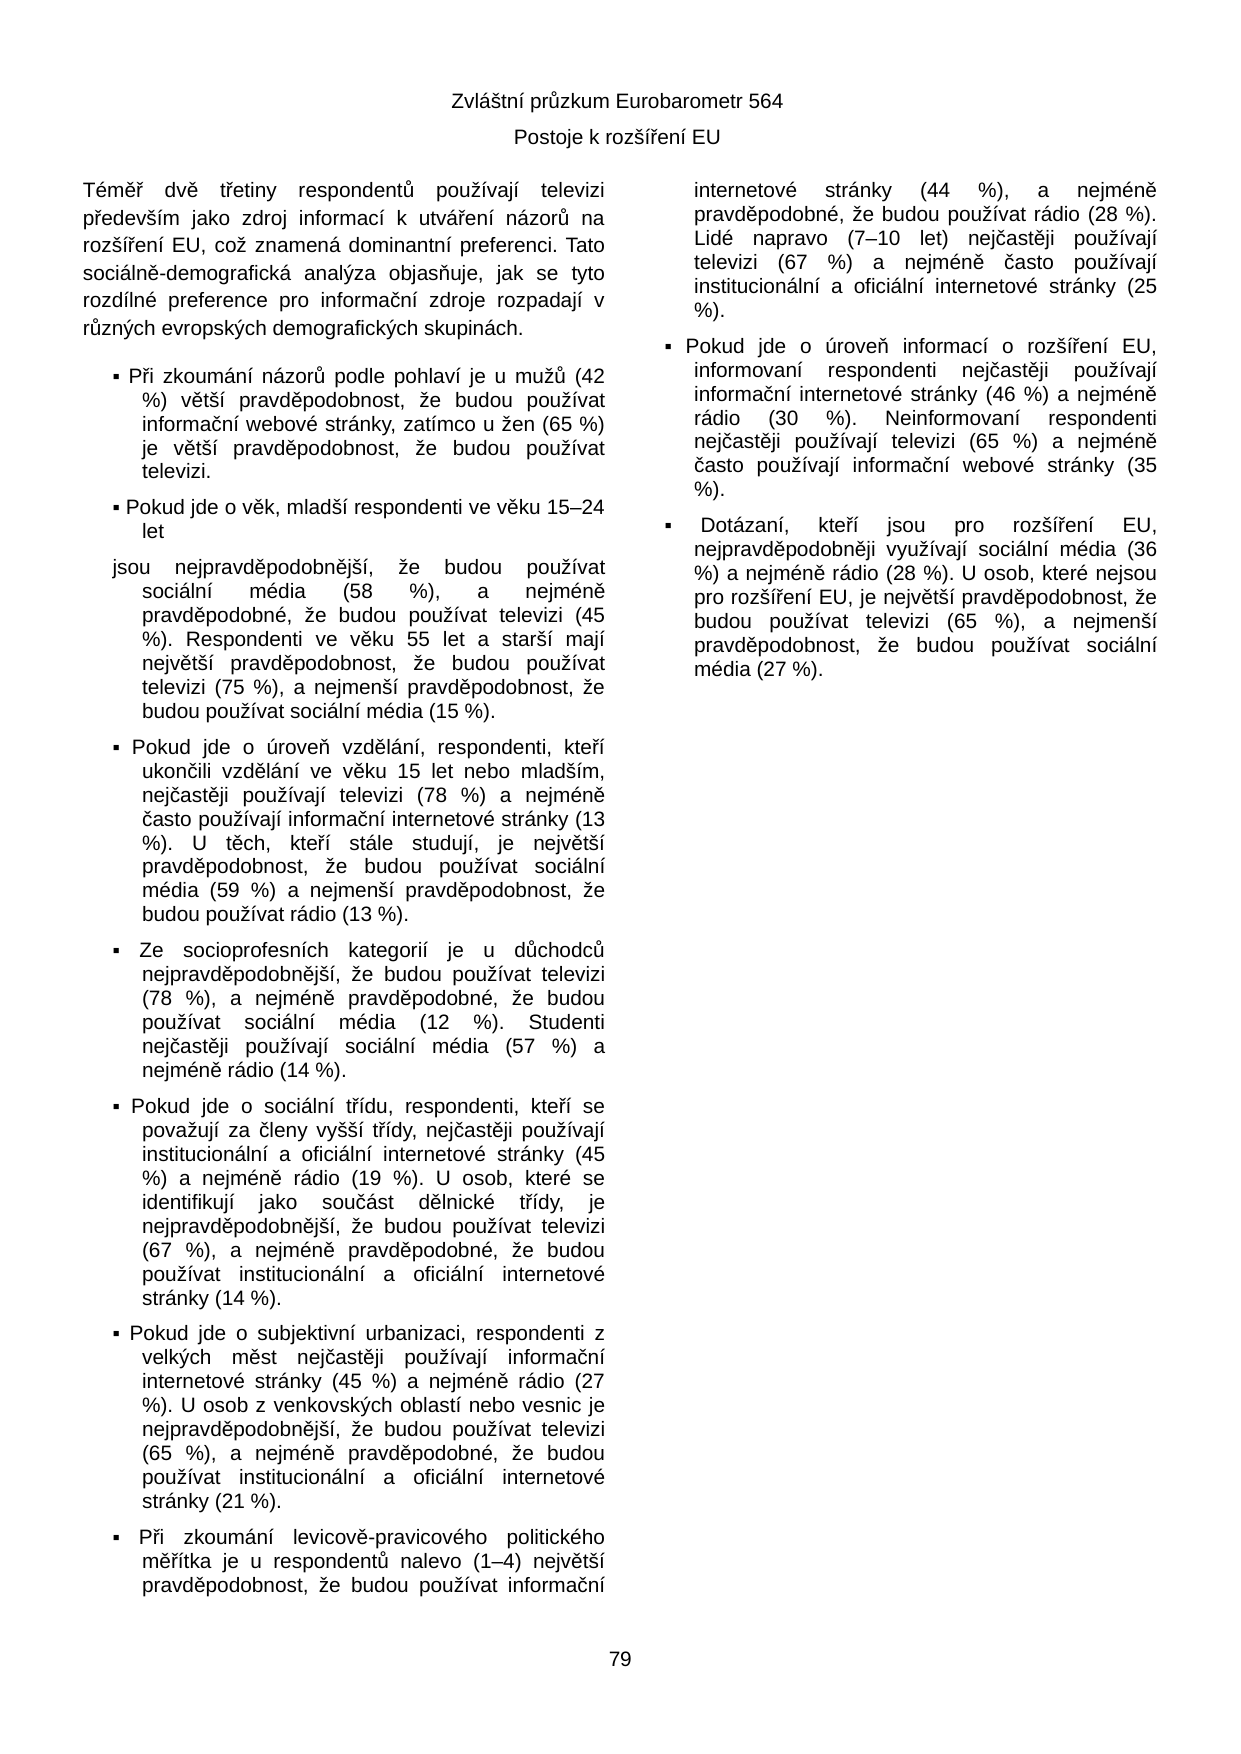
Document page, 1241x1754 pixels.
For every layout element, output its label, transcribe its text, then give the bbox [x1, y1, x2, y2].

text Téměř dvě třetiny respondentů používají televizi především jako zdroj informací k utváření názorů na rozšíření EU, což znamená dominantní preferenci. Tato sociálně-demografická analýza objasňuje, jak se tyto rozdílné preference pro informační zdroje rozpadají v různých evropských demografických skupinách. [83, 178, 605, 339]
text ▪ Ze socioprofesních kategorií je u důchodců nejpravděpodobnější, že budou používat televizi (78 %), a nejméně pravděpodobné, že budou používat sociální média (12 %). Studenti nejčastěji používají sociální média (57 %) a nejméně rádio (14 %). [112, 938, 605, 1082]
text ▪ Pokud jde o sociální třídu, respondenti, kteří se považují za členy vyšší třídy, nejčastěji používají institucionální a oficiální internetové stránky (45 %) a nejméně rádio (19 %). U osob, které se identifikují jako součást dělnické třídy, je nejpravděpodobnější, že budou používat televizi (67 %), a nejméně pravděpodobné, že budou používat institucionální a oficiální internetové stránky (14 %). [112, 1094, 605, 1309]
text ▪ Při zkoumání levicově-pravicového politického měřítka je u respondentů nalevo (1–4) největší pravděpodobnost, že budou používat informační [112, 1525, 605, 1597]
text ▪ Pokud jde o věk, mladší respondenti ve věku 15–24 let [112, 495, 605, 543]
text ▪ Při zkoumání názorů podle pohlaví je u mužů (42 %) větší pravděpodobnost, že budou používat informační webové stránky, zatímco u žen (65 %) je větší pravděpodobnost, že budou používat televizi. [112, 363, 605, 483]
text ▪ Pokud jde o úroveň vzdělání, respondenti, kteří ukončili vzdělání ve věku 15 let nebo mladším, nejčastěji používají televizi (78 %) a nejméně často používají informační internetové stránky (13 %). U těch, kteří stále studují, je největší pravděpodobnost, že budou používat sociální média (59 %) a nejmenší pravděpodobnost, že budou používat rádio (13 %). [112, 734, 605, 926]
text internetové stránky (44 %), a nejméně pravděpodobné, že budou používat rádio (28 %). Lidé napravo (7–10 let) nejčastěji používají televizi (67 %) a nejméně často používají institucionální a oficiální internetové stránky (25 %). [664, 178, 1157, 322]
text jsou nejpravděpodobnější, že budou používat sociální média (58 %), a nejméně pravděpodobné, že budou používat televizi (45 %). Respondenti ve věku 55 let a starší mají největší pravděpodobnost, že budou používat televizi (75 %), a nejmenší pravděpodobnost, že budou používat sociální média (15 %). [112, 555, 605, 723]
text ▪ Pokud jde o úroveň informací o rozšíření EU, informovaní respondenti nejčastěji používají informační internetové stránky (46 %) a nejméně rádio (30 %). Neinformovaní respondenti nejčastěji používají televizi (65 %) a nejméně často používají informační webové stránky (35 %). [664, 333, 1157, 501]
text ▪ Pokud jde o subjektivní urbanizaci, respondenti z velkých měst nejčastěji používají informační internetové stránky (45 %) a nejméně rádio (27 %). U osob z venkovských oblastí nebo vesnic je nejpravděpodobnější, že budou používat televizi (65 %), a nejméně pravděpodobné, že budou používat institucionální a oficiální internetové stránky (21 %). [112, 1321, 605, 1513]
text ▪ Dotázaní, kteří jsou pro rozšíření EU, nejpravděpodobněji využívají sociální média (36 %) a nejméně rádio (28 %). U osob, které nejsou pro rozšíření EU, je největší pravděpodobnost, že budou používat televizi (65 %), a nejmenší pravděpodobnost, že budou používat sociální média (27 %). [664, 513, 1157, 681]
